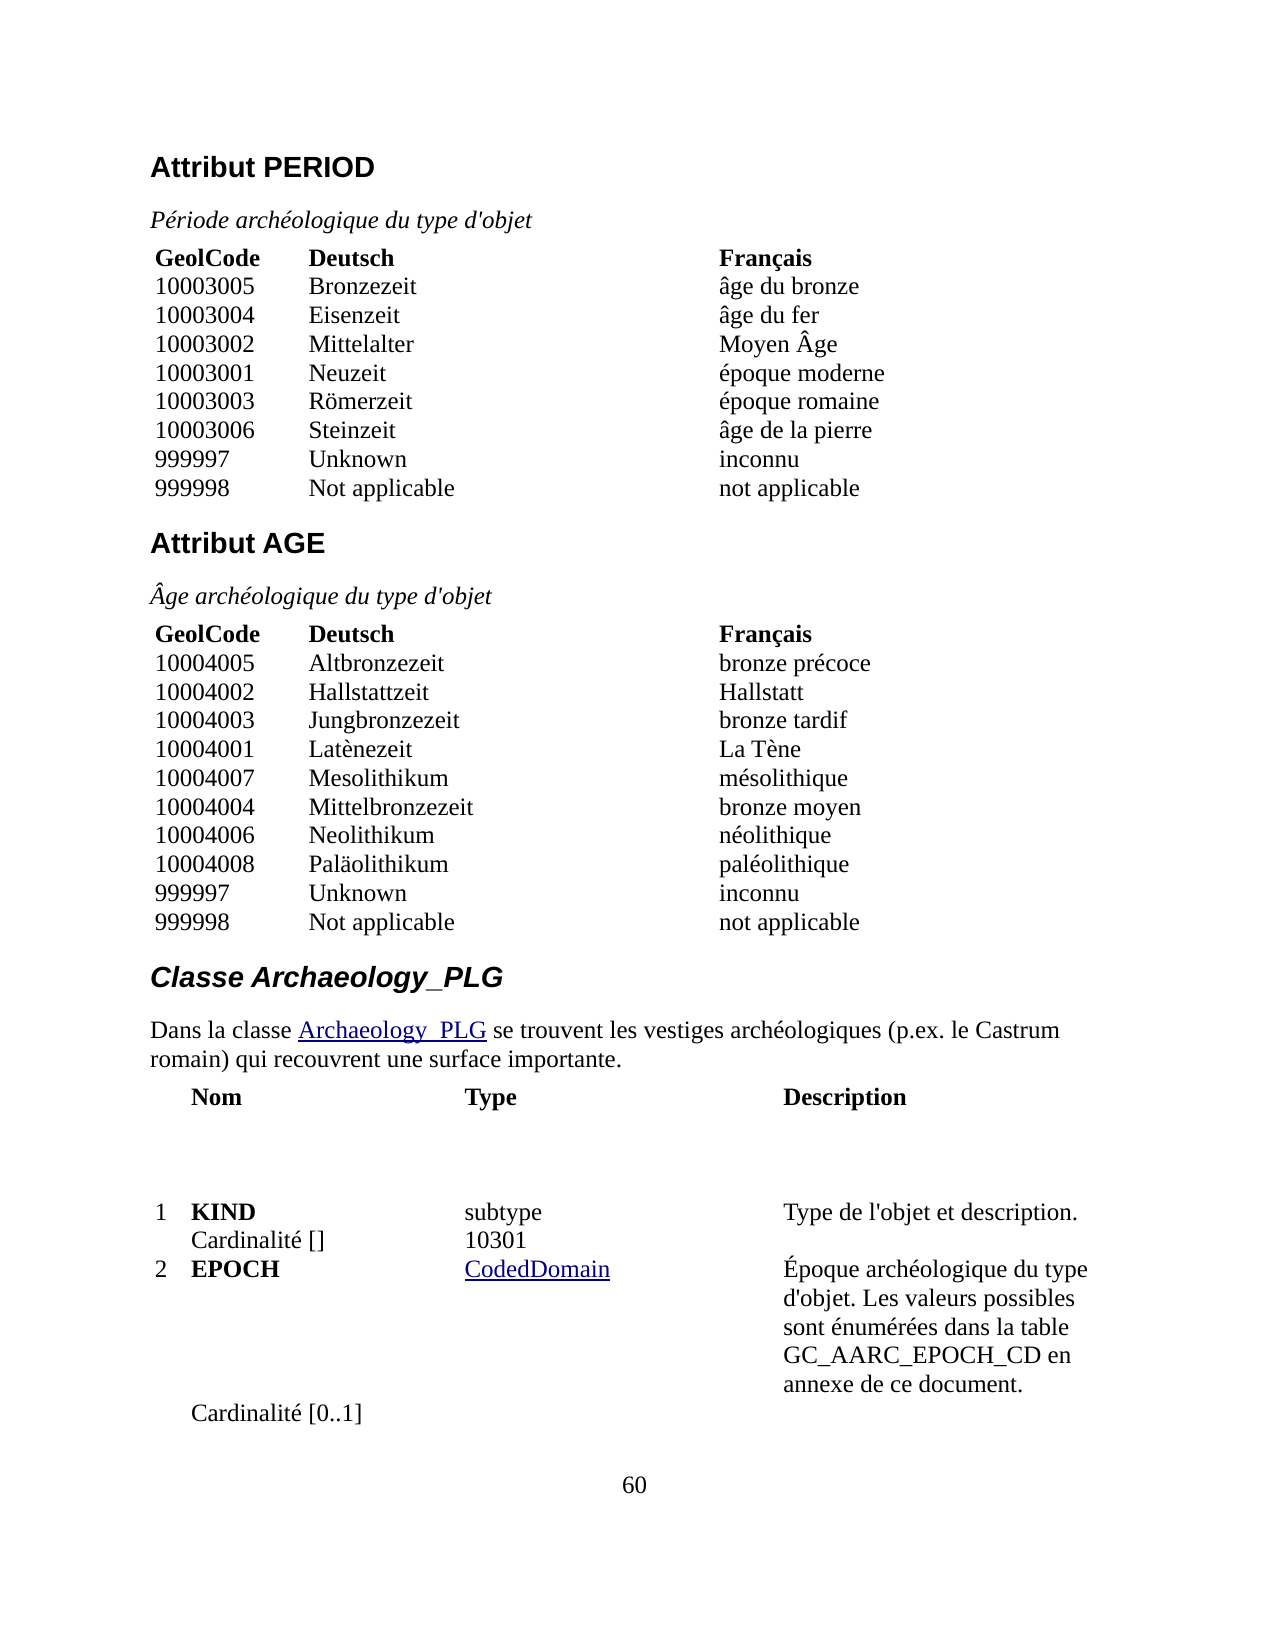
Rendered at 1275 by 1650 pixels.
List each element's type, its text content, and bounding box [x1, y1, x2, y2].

table_cell 10004005 [150, 648, 304, 677]
table_cell 10004008 [150, 849, 304, 878]
table_cell Neolithikum [304, 820, 714, 849]
table_cell Eisenzeit [304, 300, 714, 329]
table_cell âge du bronze [714, 271, 1125, 300]
text Période archéologique du type d'objet [150, 205, 1125, 234]
table_cell [150, 1398, 186, 1427]
table_cell 10004001 [150, 734, 304, 763]
table_cell 10003005 [150, 271, 304, 300]
subtitle Classe Archaeology_PLG [150, 960, 1125, 994]
table_header Type [460, 1082, 779, 1197]
table_cell La Tène [714, 734, 1125, 763]
table_cell 10004004 [150, 792, 304, 820]
table_cell [779, 1226, 1125, 1254]
table_cell 10004002 [150, 677, 304, 705]
text Dans la classe Archaeology_PLG se trouvent les vestiges archéologiques (p.ex. le Castrum romain) qui recouvrent une surface importante. [150, 1015, 1125, 1073]
table_header GeolCode [150, 619, 304, 648]
table_cell Moyen Âge [714, 329, 1125, 358]
table_cell Steinzeit [304, 415, 714, 444]
table_header Deutsch [304, 619, 714, 648]
table_cell not applicable [714, 473, 1125, 501]
subtitle Attribut AGE [150, 526, 1125, 560]
table_cell 10003003 [150, 386, 304, 415]
table_cell 999998 [150, 473, 304, 501]
table_cell 999997 [150, 444, 304, 473]
table_cell [460, 1398, 779, 1427]
table_cell époque romaine [714, 386, 1125, 415]
table_cell âge de la pierre [714, 415, 1125, 444]
table_cell Hallstattzeit [304, 677, 714, 705]
table_cell KIND [186, 1197, 460, 1226]
table_cell [150, 1226, 186, 1254]
table_cell Cardinalité [] [186, 1226, 460, 1254]
table_cell 10003006 [150, 415, 304, 444]
table_header Français [714, 619, 1125, 648]
table_cell inconnu [714, 878, 1125, 907]
table_cell 999998 [150, 907, 304, 935]
table_cell Mesolithikum [304, 763, 714, 792]
subtitle Attribut PERIOD [150, 150, 1125, 183]
table_cell Bronzezeit [304, 271, 714, 300]
table_cell 10003004 [150, 300, 304, 329]
table_cell Unknown [304, 444, 714, 473]
table_cell 2 [150, 1254, 186, 1398]
text Âge archéologique du type d'objet [150, 581, 1125, 610]
table_cell Jungbronzezeit [304, 705, 714, 734]
table_header Description [779, 1082, 1125, 1197]
table_cell époque moderne [714, 358, 1125, 386]
table_cell Type de l'objet et description. [779, 1197, 1125, 1226]
table_cell Mittelalter [304, 329, 714, 358]
table_cell 999997 [150, 878, 304, 907]
table_cell bronze précoce [714, 648, 1125, 677]
table_cell Altbronzezeit [304, 648, 714, 677]
table_cell mésolithique [714, 763, 1125, 792]
table_header Deutsch [304, 243, 714, 271]
table_cell âge du fer [714, 300, 1125, 329]
table_cell 10003002 [150, 329, 304, 358]
table_cell Latènezeit [304, 734, 714, 763]
table_cell Römerzeit [304, 386, 714, 415]
table_cell not applicable [714, 907, 1125, 935]
table_header Nom [186, 1082, 460, 1197]
table_cell Mittelbronzezeit [304, 792, 714, 820]
table_cell 10003001 [150, 358, 304, 386]
table_cell [779, 1398, 1125, 1427]
table_cell Hallstatt [714, 677, 1125, 705]
table_cell 1 [150, 1197, 186, 1226]
table_cell Époque archéologique du type d'objet. Les valeurs possibles sont énumérées dans la table GC_AARC_EPOCH_CD en annexe de ce document. [779, 1254, 1125, 1398]
table_cell Unknown [304, 878, 714, 907]
table_cell néolithique [714, 820, 1125, 849]
table_cell 10301 [460, 1226, 779, 1254]
table_cell Not applicable [304, 907, 714, 935]
table_cell 10004003 [150, 705, 304, 734]
table_header GeolCode [150, 243, 304, 271]
table_cell 10004007 [150, 763, 304, 792]
table_cell paléolithique [714, 849, 1125, 878]
table_cell Not applicable [304, 473, 714, 501]
table_cell CodedDomain [460, 1254, 779, 1398]
table_cell inconnu [714, 444, 1125, 473]
table_cell bronze tardif [714, 705, 1125, 734]
table_cell 10004006 [150, 820, 304, 849]
table_cell Paläolithikum [304, 849, 714, 878]
table_cell Cardinalité [0..1] [186, 1398, 460, 1427]
table_header Français [714, 243, 1125, 271]
table_cell EPOCH [186, 1254, 460, 1398]
table_header [150, 1082, 186, 1197]
table_cell bronze moyen [714, 792, 1125, 820]
table_cell subtype [460, 1197, 779, 1226]
table_cell Neuzeit [304, 358, 714, 386]
